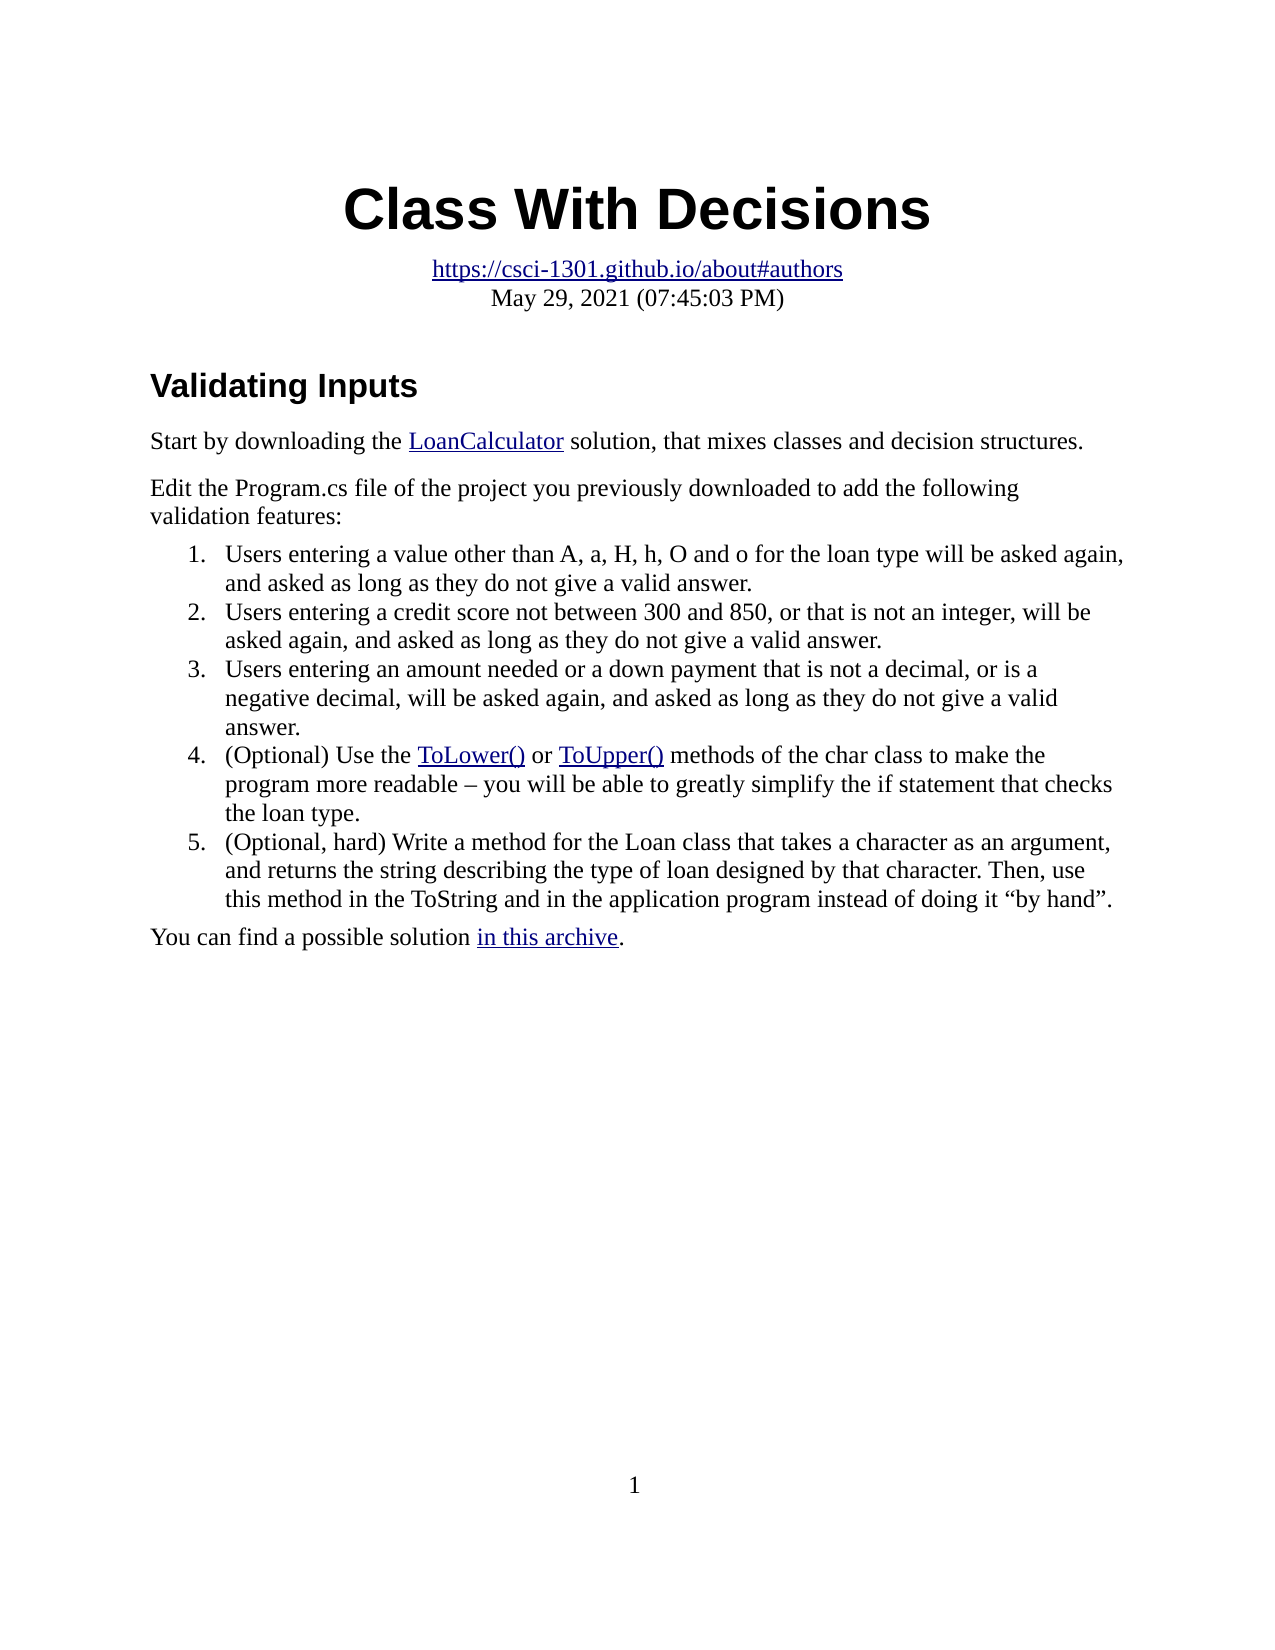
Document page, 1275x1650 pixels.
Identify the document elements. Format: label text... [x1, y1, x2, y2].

list (Optional) Use the ToLower() or ToUpper() methods of the char class to make the program more readable – you will be able to greatly simplify the if statement that checks the loan type. [187, 740, 1125, 827]
list Users entering a value other than A, a, H, h, O and o for the loan type will be asked again, and asked as long as they do not give a valid answer. [187, 539, 1125, 597]
text Start by downloading the LoanCalculator solution, that mixes classes and decision structures. [150, 426, 1125, 455]
text You can find a possible solution in this archive. [150, 922, 1125, 951]
list Users entering an amount needed or a down payment that is not a decimal, or is a negative decimal, will be asked again, and asked as long as they do not give a valid answer. [187, 654, 1125, 740]
title Class With Decisions [150, 175, 1125, 242]
list (Optional, hard) Write a method for the Loan class that takes a character as an argument, and returns the string describing the type of loan designed by that character. Then, use this method in the ToString and in the application program instead of doing it “by hand”. [187, 827, 1125, 913]
text Edit the Program.cs file of the project you previously downloaded to add the following validation features: [150, 473, 1125, 530]
subtitle Validating Inputs [150, 366, 1125, 404]
text https://csci-1301.github.io/about#authors [150, 254, 1125, 283]
list Users entering a credit score not between 300 and 850, or that is not an integer, will be asked again, and asked as long as they do not give a valid answer. [187, 597, 1125, 654]
text May 29, 2021 (07:45:03 PM) [150, 283, 1125, 312]
